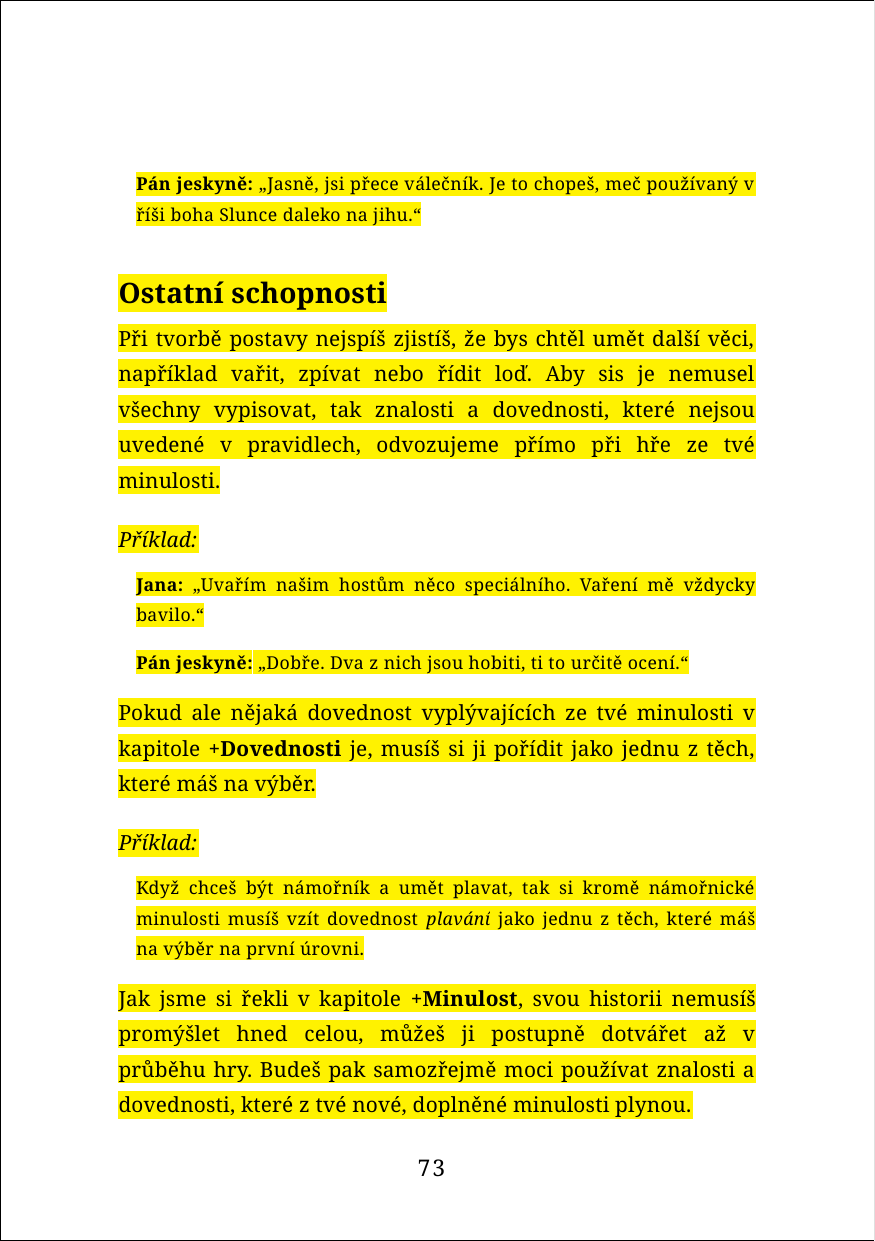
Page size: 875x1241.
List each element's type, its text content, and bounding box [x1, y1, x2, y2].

text Pokud ale nějaká dovednost vyplývajících ze tvé minulosti v kapitole +Dovednosti je, musíš si ji pořídit jako jednu z těch, které máš na výběr. [118, 698, 756, 798]
subtitle Ostatní schopnosti [118, 273, 756, 312]
text Při tvorbě postavy nejspíš zjistíš, že bys chtěl umět další věci, například vařit, zpívat nebo řídit loď. Aby sis je nemusel všechny vypisovat, tak znalosti a dovednosti, které nejsou uvedené v pravidlech, odvozujeme přímo při hře ze tvé minulosti. [118, 324, 756, 494]
text Příklad: [118, 525, 756, 553]
text Pán jeskyně: „Jasně, jsi přece válečník. Je to chopeš, meč používaný v říši boha Slunce daleko na jihu.“ [136, 172, 756, 226]
text Pán jeskyně: „Dobře. Dva z nich jsou hobiti, ti to určitě ocení.“ [136, 650, 756, 674]
text Jak jsme si řekli v kapitole +Minulost, svou historii nemusíš promýšlet hned celou, můžeš ji postupně dotvářet až v průběhu hry. Budeš pak samozřejmě moci používat znalosti a dovednosti, které z tvé nové, doplněné minulosti plynou. [118, 984, 756, 1119]
text Příklad: [118, 828, 756, 857]
text Když chceš být námořník a umět plavat, tak si kromě námořnické minulosti musíš vzít dovednost plavání jako jednu z těch, které máš na výběr na první úrovni. [136, 876, 756, 960]
text Jana: „Uvařím našim hostům něco speciálního. Vaření mě vždycky bavilo.“ [136, 572, 756, 627]
